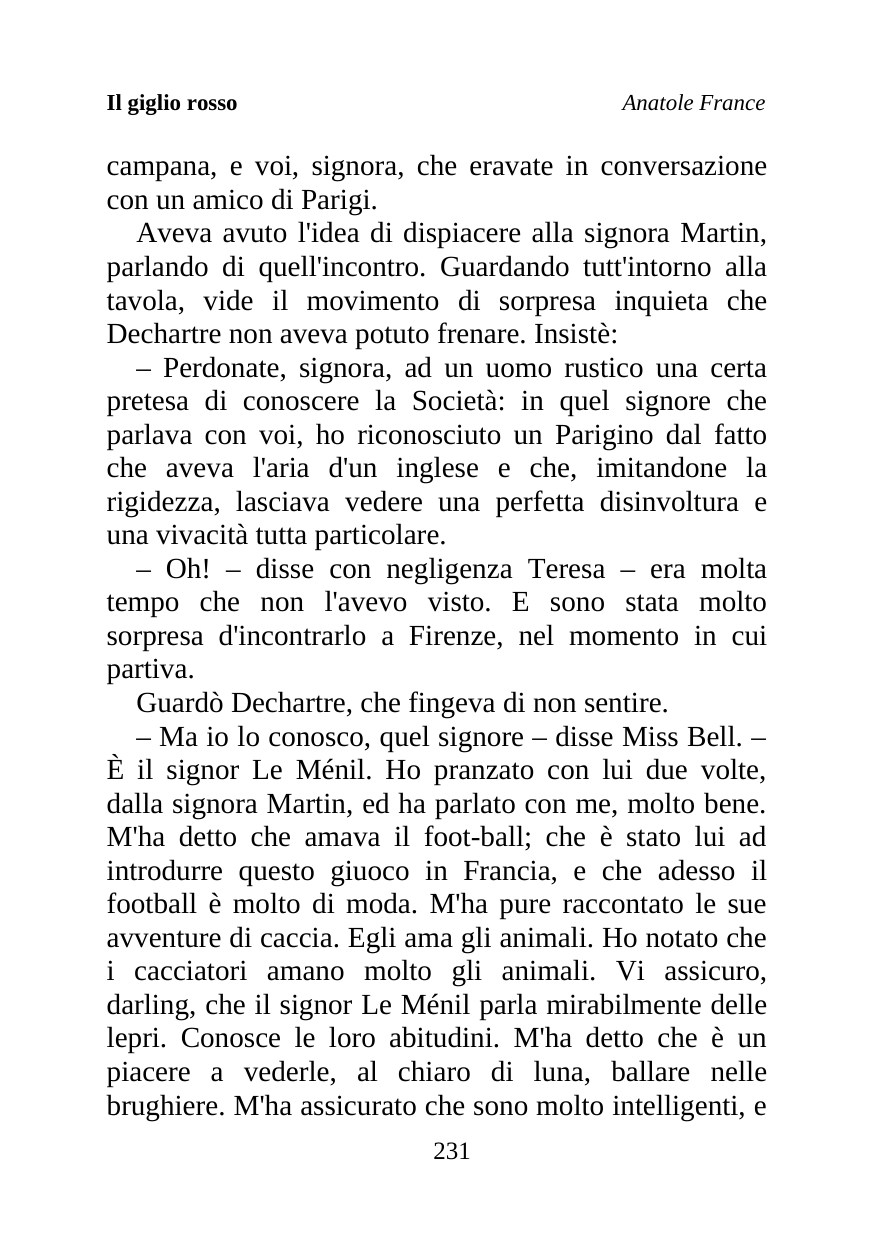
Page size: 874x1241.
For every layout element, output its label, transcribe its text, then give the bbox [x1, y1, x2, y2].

text campana, e voi, signora, che eravate in conversazione con un amico di Parigi. [106, 148, 768, 216]
text – Perdonate, signora, ad un uomo rustico una certa pretesa di conoscere la Società: in quel signore che parlava con voi, ho riconosciuto un Parigino dal fatto che aveva l'aria d'un inglese e che, imitandone la rigidezza, lasciava vedere una perfetta disinvoltura e una vivacità tutta particolare. [106, 350, 768, 551]
text – Ma io lo conosco, quel signore – disse Miss Bell. – È il signor Le Ménil. Ho pranzato con lui due volte, dalla signora Martin, ed ha parlato con me, molto bene. M'ha detto che amava il foot-ball; che è stato lui ad introdurre questo giuoco in Francia, e che adesso il football è molto di moda. M'ha pure raccontato le sue avventure di caccia. Egli ama gli animali. Ho notato che i cacciatori amano molto gli animali. Vi assicuro, darling, che il signor Le Ménil parla mirabilmente delle lepri. Conosce le loro abitudini. M'ha detto che è un piacere a vederle, al chiaro di luna, ballare nelle brughiere. M'ha assicurato che sono molto intelligenti, e [106, 719, 768, 1121]
text Guardò Dechartre, che fingeva di non sentire. [106, 685, 768, 719]
text – Oh! – disse con negligenza Teresa – era molta tempo che non l'avevo visto. E sono stata molto sorpresa d'incontrarlo a Firenze, nel momento in cui partiva. [106, 551, 768, 685]
text Aveva avuto l'idea di dispiacere alla signora Martin, parlando di quell'incontro. Guardando tutt'intorno alla tavola, vide il movimento di sorpresa inquieta che Dechartre non aveva potuto frenare. Insistè: [106, 216, 768, 350]
